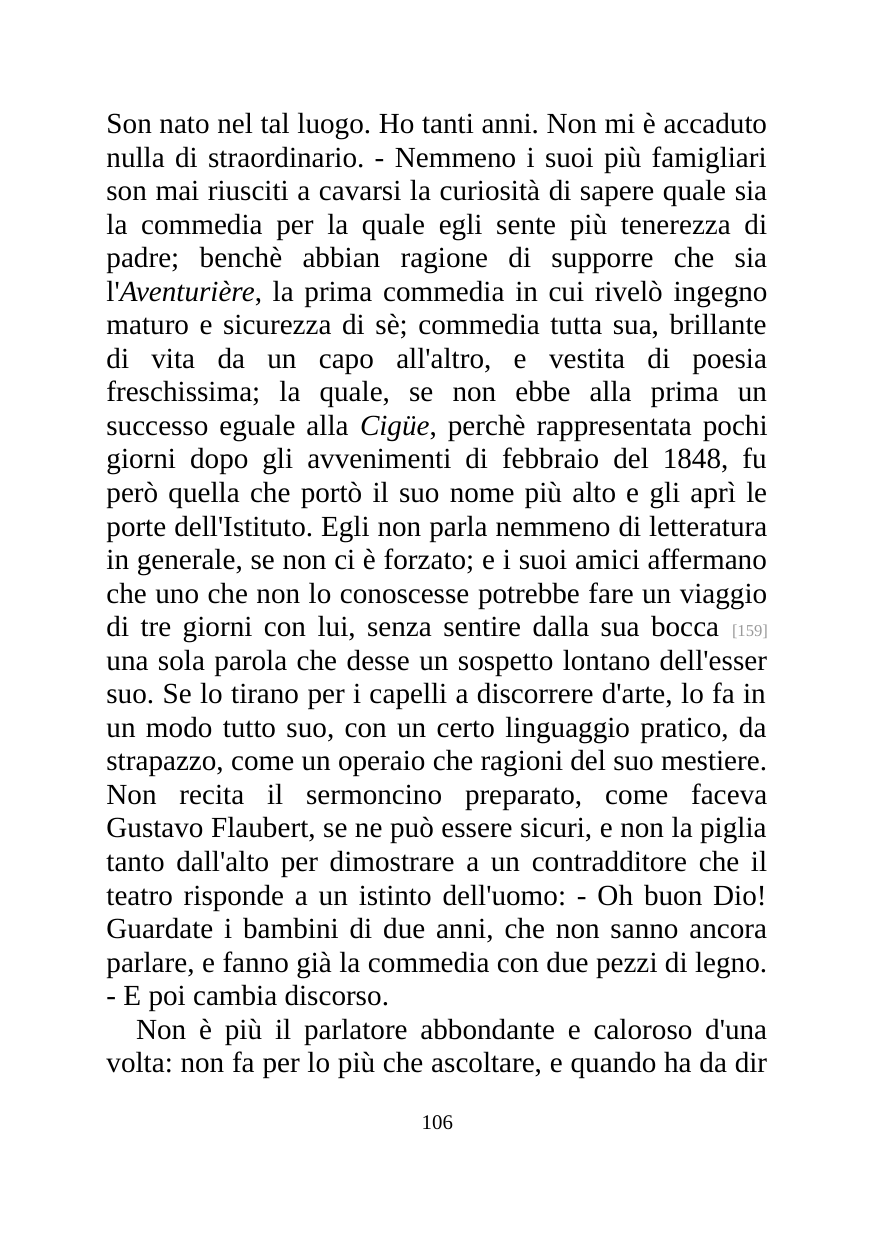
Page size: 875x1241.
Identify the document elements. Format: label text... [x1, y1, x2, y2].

text - Son nato nel tal luogo. Ho tanti anni. Non mi è accaduto nulla di straordinario. - Nemmeno i suoi più famigliari son mai riusciti a cavarsi la curiosità di sapere quale sia la commedia per la quale egli sente più tenerezza di padre; benchè abbian ragione di supporre che sia l'Aventurière, la prima commedia in cui rivelò ingegno maturo e sicurezza di sè; commedia tutta sua, brillante di vita da un capo all'altro, e vestita di poesia freschissima; la quale, se non ebbe alla prima un successo eguale alla Cigüe, perchè rappresentata pochi giorni dopo gli avvenimenti di febbraio del 1848, fu però quella che portò il suo nome più alto e gli aprì le porte dell'Istituto. Egli non parla nemmeno di letteratura in generale, se non ci è forzato; e i suoi amici affermano che uno che non lo conoscesse potrebbe fare un viaggio di tre giorni con lui, senza sentire dalla sua bocca [159] una sola parola che desse un sospetto lontano dell'esser suo. Se lo tirano per i capelli a discorrere d'arte, lo fa in un modo tutto suo, con un certo linguaggio pratico, da strapazzo, come un operaio che ragioni del suo mestiere. Non recita il sermoncino preparato, come faceva Gustavo Flaubert, se ne può essere sicuri, e non la piglia tanto dall'alto per dimostrare a un contradditore che il teatro risponde a un istinto dell'uomo: - Oh buon Dio! Guardate i bambini di due anni, che non sanno ancora parlare, e fanno già la commedia con due pezzi di legno. - E poi cambia discorso. [106, 106, 768, 1012]
text Non è più il parlatore abbondante e caloroso d'una volta: non fa per lo più che ascoltare, e quando ha da dir [106, 1012, 768, 1079]
